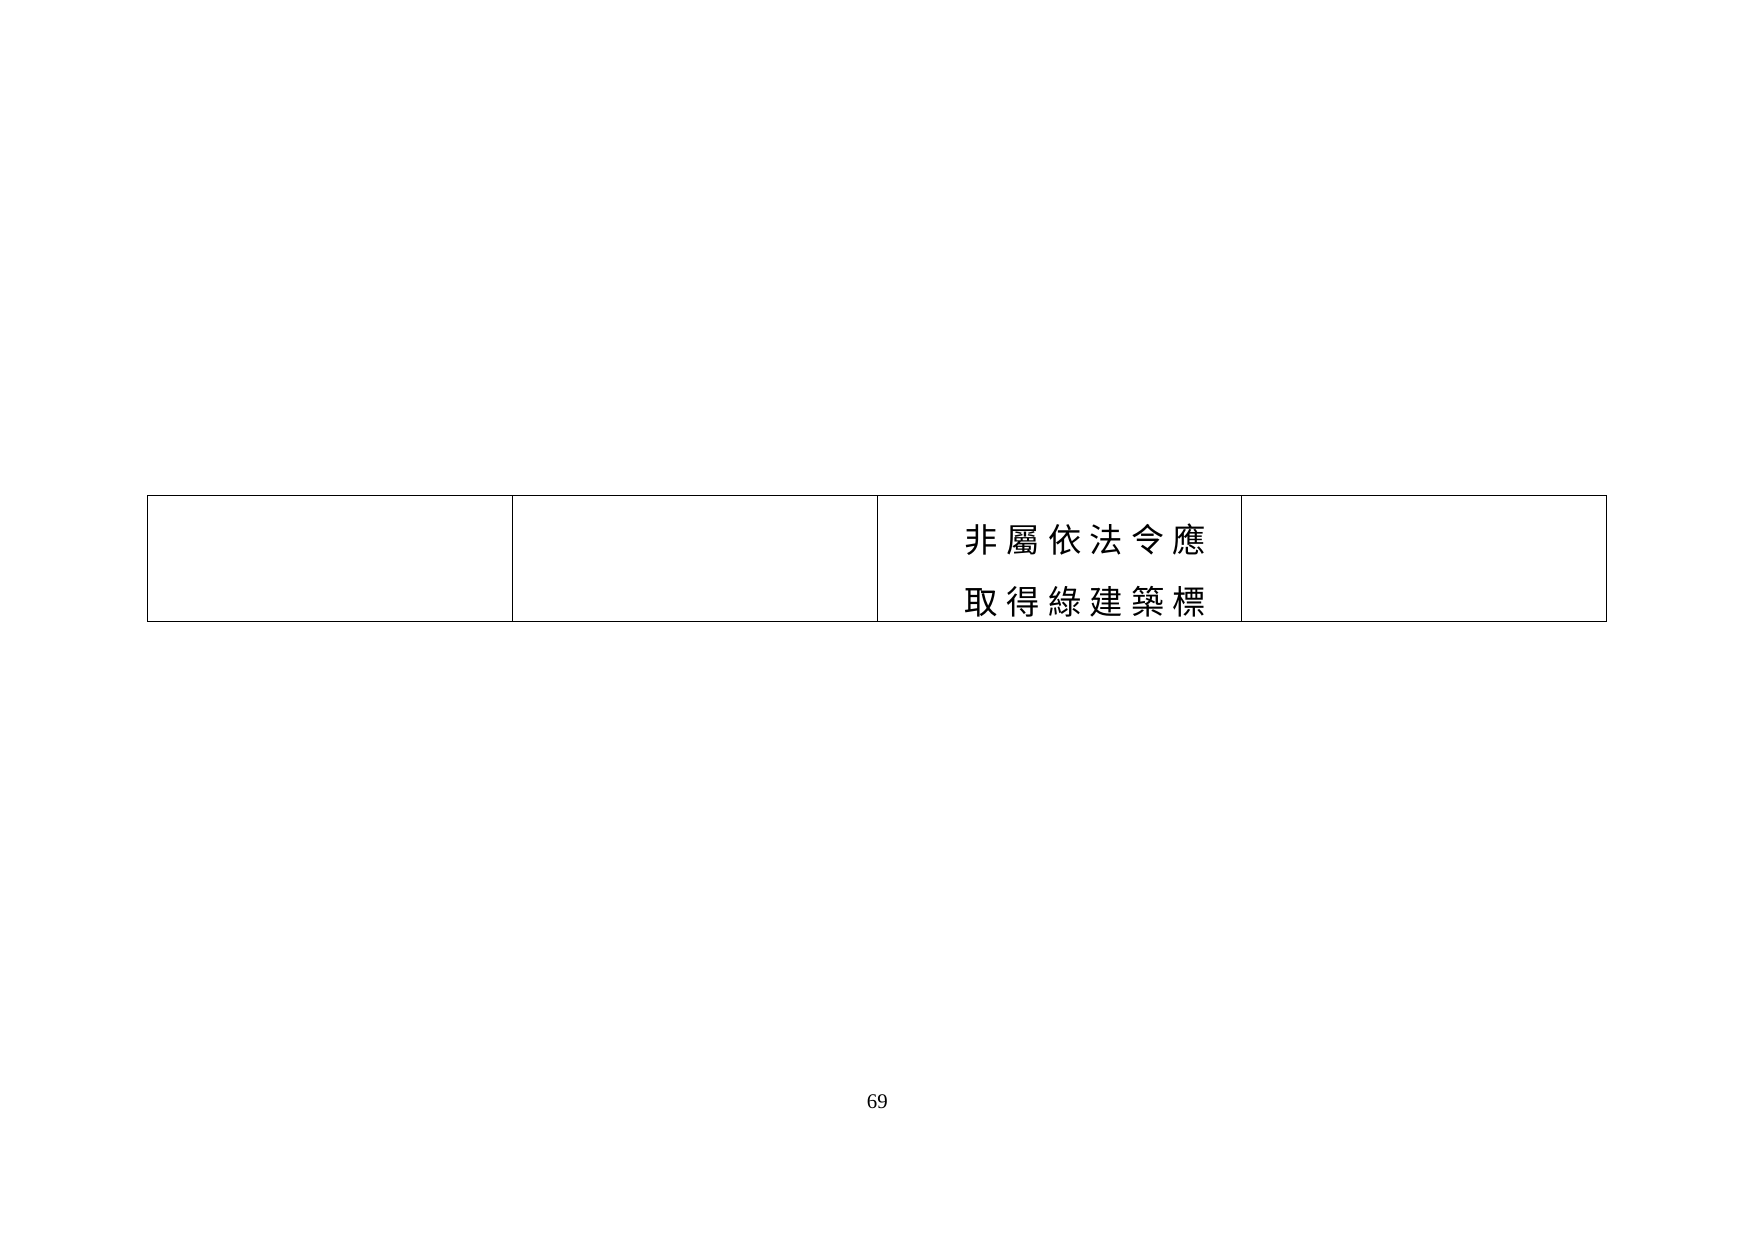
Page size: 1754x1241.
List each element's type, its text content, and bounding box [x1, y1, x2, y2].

table_cell [1242, 496, 1606, 621]
table_cell 非屬依法令應取得綠建築標 [878, 496, 1241, 621]
table_cell [148, 496, 512, 621]
table_cell [513, 496, 877, 621]
